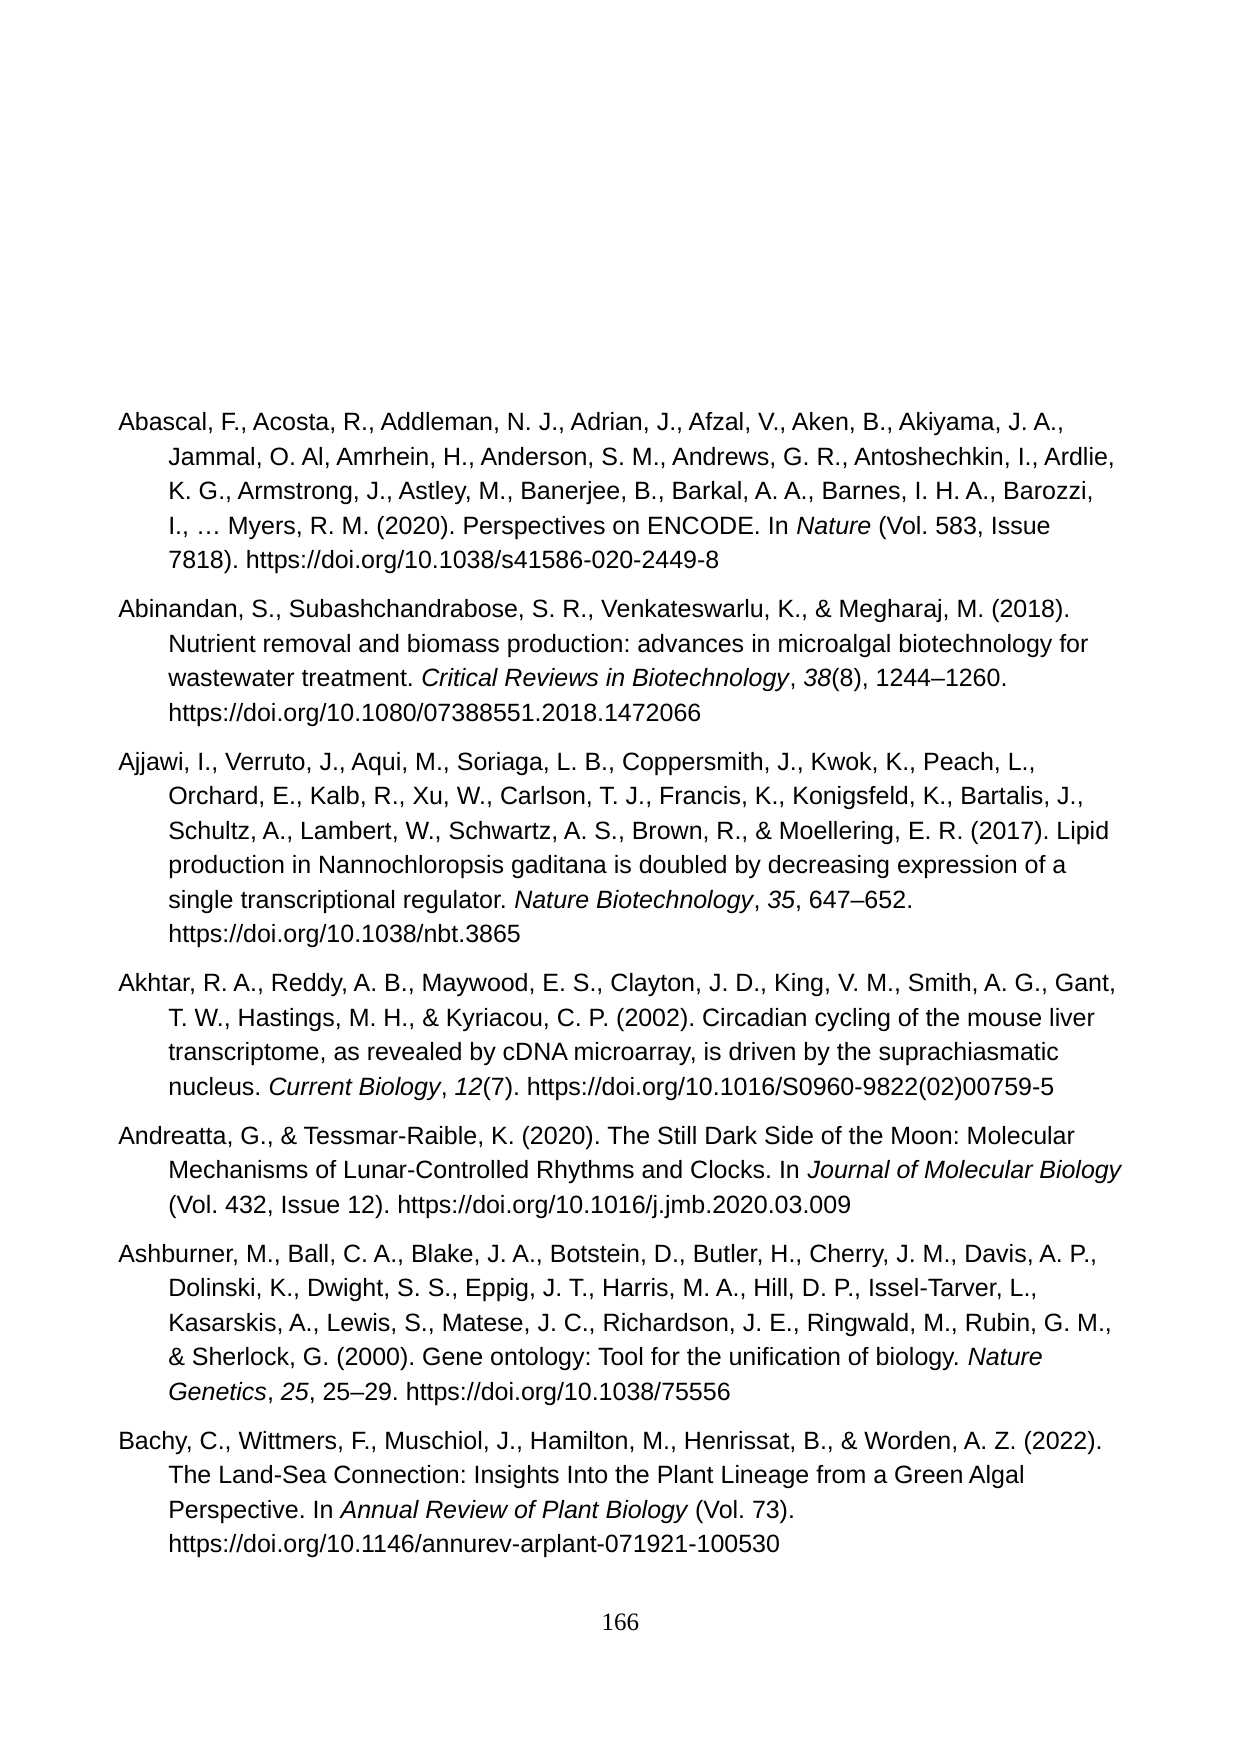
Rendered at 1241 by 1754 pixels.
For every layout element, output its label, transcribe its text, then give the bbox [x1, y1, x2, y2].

text Akhtar, R. A., Reddy, A. B., Maywood, E. S., Clayton, J. D., King, V. M., Smith, A. G., Gant, T. W., Hastings, M. H., & Kyriacou, C. P. (2002). Circadian cycling of the mouse liver transcriptome, as revealed by cDNA microarray, is driven by the suprachiasmatic nucleus. Current Biology, 12(7). https://doi.org/10.1016/S0960-9822(02)00759-5 [118, 968, 1122, 1100]
text Abinandan, S., Subashchandrabose, S. R., Venkateswarlu, K., & Megharaj, M. (2018). Nutrient removal and biomass production: advances in microalgal biotechnology for wastewater treatment. Critical Reviews in Biotechnology, 38(8), 1244–1260. https://doi.org/10.1080/07388551.2018.1472066 [118, 594, 1122, 726]
text Andreatta, G., & Tessmar-Raible, K. (2020). The Still Dark Side of the Moon: Molecular Mechanisms of Lunar-Controlled Rhythms and Clocks. In Journal of Molecular Biology (Vol. 432, Issue 12). https://doi.org/10.1016/j.jmb.2020.03.009 [118, 1121, 1122, 1218]
text Ajjawi, I., Verruto, J., Aqui, M., Soriaga, L. B., Coppersmith, J., Kwok, K., Peach, L., Orchard, E., Kalb, R., Xu, W., Carlson, T. J., Francis, K., Konigsfeld, K., Bartalis, J., Schultz, A., Lambert, W., Schwartz, A. S., Brown, R., & Moellering, E. R. (2017). Lipid production in Nannochloropsis gaditana is doubled by decreasing expression of a single transcriptional regulator. Nature Biotechnology, 35, 647–652. https://doi.org/10.1038/nbt.3865 [118, 747, 1122, 948]
text Bachy, C., Wittmers, F., Muschiol, J., Hamilton, M., Henrissat, B., & Worden, A. Z. (2022). The Land-Sea Connection: Insights Into the Plant Lineage from a Green Algal Perspective. In Annual Review of Plant Biology (Vol. 73). https://doi.org/10.1146/annurev-arplant-071921-100530 [118, 1426, 1122, 1558]
text Abascal, F., Acosta, R., Addleman, N. J., Adrian, J., Afzal, V., Aken, B., Akiyama, J. A., Jammal, O. Al, Amrhein, H., Anderson, S. M., Andrews, G. R., Antoshechkin, I., Ardlie, K. G., Armstrong, J., Astley, M., Banerjee, B., Barkal, A. A., Barnes, I. H. A., Barozzi, I., … Myers, R. M. (2020). Perspectives on ENCODE. In Nature (Vol. 583, Issue 7818). https://doi.org/10.1038/s41586-020-2449-8 [118, 407, 1122, 574]
text Ashburner, M., Ball, C. A., Blake, J. A., Botstein, D., Butler, H., Cherry, J. M., Davis, A. P., Dolinski, K., Dwight, S. S., Eppig, J. T., Harris, M. A., Hill, D. P., Issel-Tarver, L., Kasarskis, A., Lewis, S., Matese, J. C., Richardson, J. E., Ringwald, M., Rubin, G. M., & Sherlock, G. (2000). Gene ontology: Tool for the unification of biology. Nature Genetics, 25, 25–29. https://doi.org/10.1038/75556 [118, 1239, 1122, 1405]
